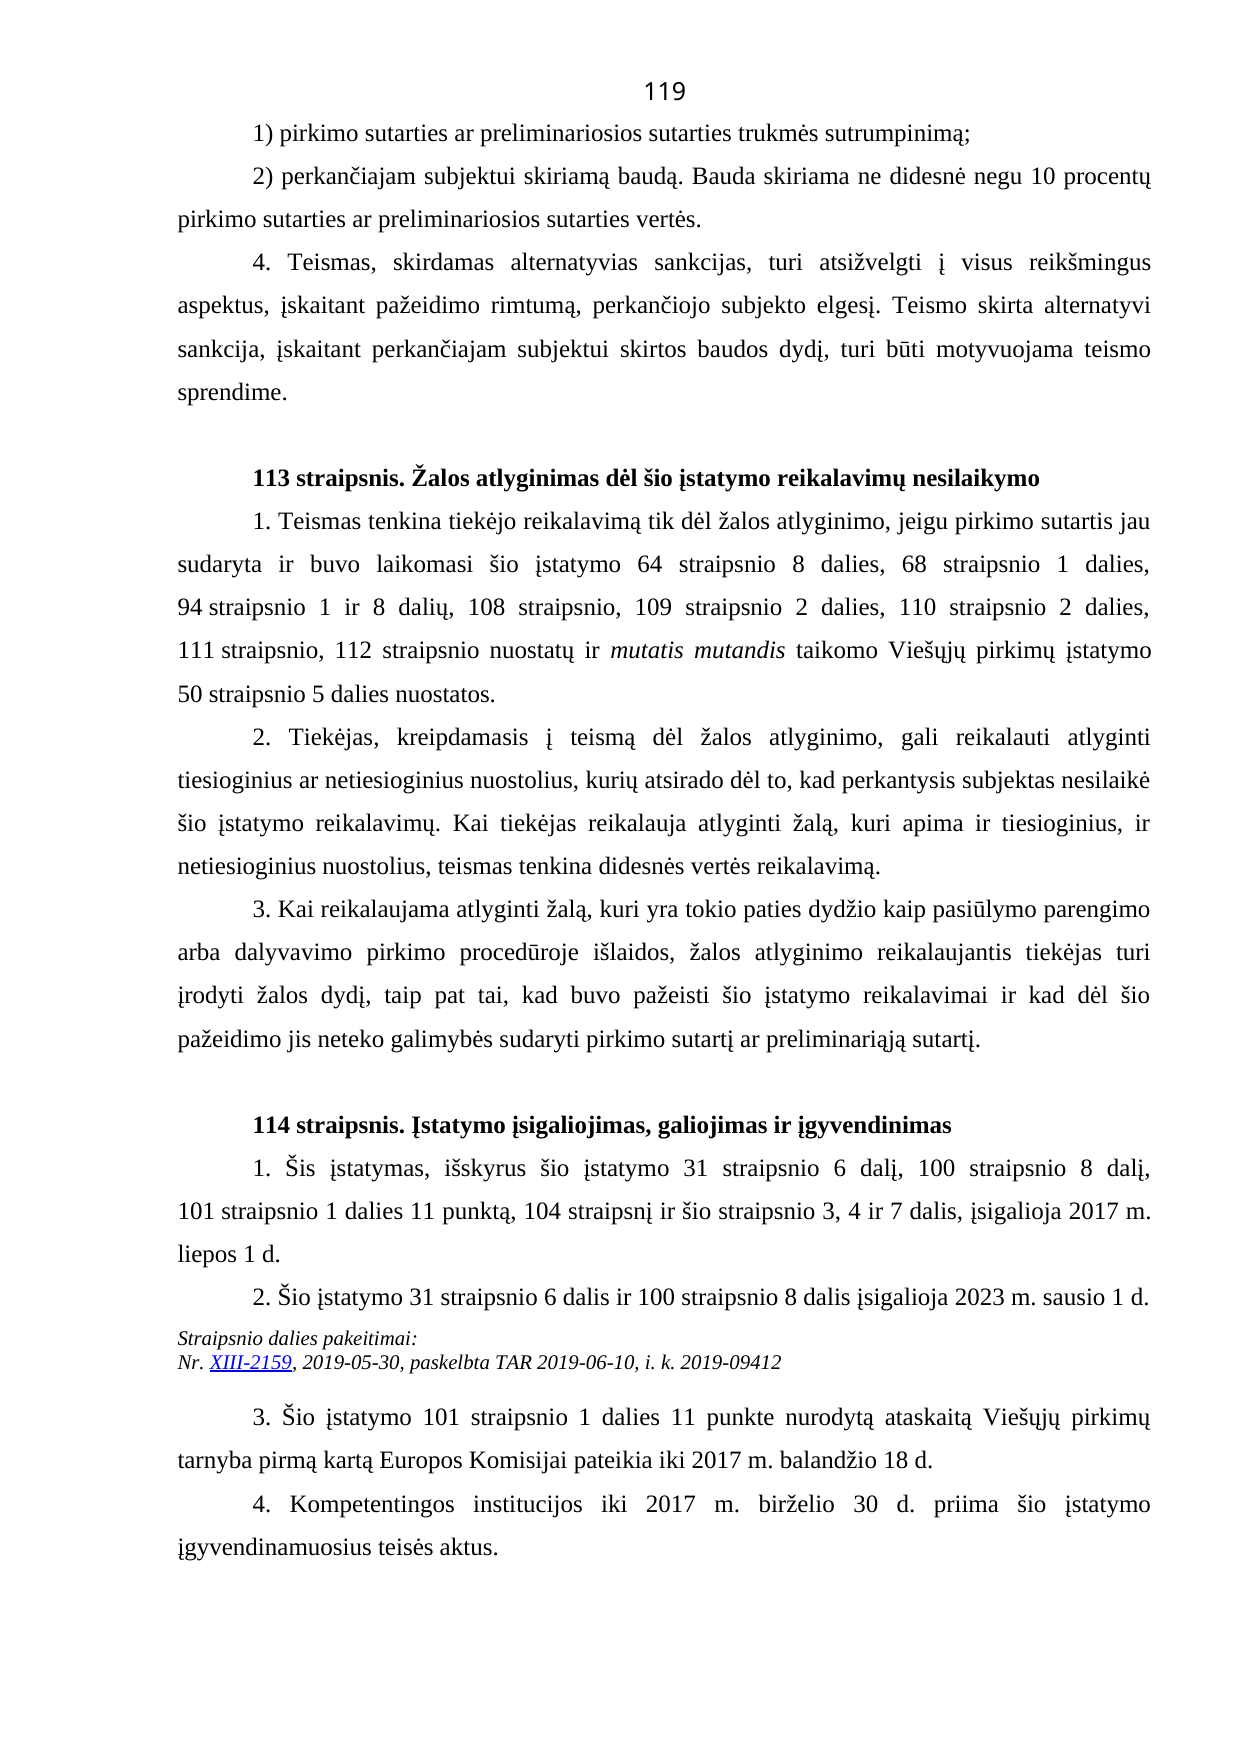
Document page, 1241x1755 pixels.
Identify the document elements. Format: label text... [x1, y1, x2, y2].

text 114 straipsnis. Įstatymo įsigaliojimas, galiojimas ir įgyvendinimas [177, 1110, 1152, 1139]
text 4. Teismas, skirdamas alternatyvias sankcijas, turi atsižvelgti į visus reikšmingus aspektus, įskaitant pažeidimo rimtumą, perkančiojo subjekto elgesį. Teismo skirta alternatyvi sankcija, įskaitant perkančiajam subjektui skirtos baudos dydį, turi būti motyvuojama teismo sprendime. [177, 247, 1152, 406]
text Nr. XIII-2159, 2019-05-30, paskelbta TAR 2019-06-10, i. k. 2019-09412 [177, 1350, 1152, 1374]
text 2. Šio įstatymo 31 straipsnio 6 dalis ir 100 straipsnio 8 dalis įsigalioja 2023 m. sausio 1 d. [177, 1282, 1152, 1311]
text 3. Kai reikalaujama atlyginti žalą, kuri yra tokio paties dydžio kaip pasiūlymo parengimo arba dalyvavimo pirkimo procedūroje išlaidos, žalos atlyginimo reikalaujantis tiekėjas turi įrodyti žalos dydį, taip pat tai, kad buvo pažeisti šio įstatymo reikalavimai ir kad dėl šio pažeidimo jis neteko galimybės sudaryti pirkimo sutartį ar preliminariąją sutartį. [177, 894, 1152, 1052]
text 2. Tiekėjas, kreipdamasis į teismą dėl žalos atlyginimo, gali reikalauti atlyginti tiesioginius ar netiesioginius nuostolius, kurių atsirado dėl to, kad perkantysis subjektas nesilaikė šio įstatymo reikalavimų. Kai tiekėjas reikalauja atlyginti žalą, kuri apima ir tiesioginius, ir netiesioginius nuostolius, teismas tenkina didesnės vertės reikalavimą. [177, 722, 1152, 880]
text 1) pirkimo sutarties ar preliminariosios sutarties trukmės sutrumpinimą; [177, 118, 1152, 147]
text Straipsnio dalies pakeitimai: [177, 1326, 1152, 1350]
text 4. Kompetentingos institucijos iki 2017 m. birželio 30 d. priima šio įstatymo įgyvendinamuosius teisės aktus. [177, 1489, 1152, 1561]
text 1. Teismas tenkina tiekėjo reikalavimą tik dėl žalos atlyginimo, jeigu pirkimo sutartis jau sudaryta ir buvo laikomasi šio įstatymo 64 straipsnio 8 dalies, 68 straipsnio 1 dalies, 94 straipsnio 1 ir 8 dalių, 108 straipsnio, 109 straipsnio 2 dalies, 110 straipsnio 2 dalies, 111 straipsnio, 112 straipsnio nuostatų ir mutatis mutandis taikomo Viešųjų pirkimų įstatymo 50 straipsnio 5 dalies nuostatos. [177, 506, 1152, 707]
text 113 straipsnis. Žalos atlyginimas dėl šio įstatymo reikalavimų nesilaikymo [177, 463, 1152, 492]
text 1. Šis įstatymas, išskyrus šio įstatymo 31 straipsnio 6 dalį, 100 straipsnio 8 dalį, 101 straipsnio 1 dalies 11 punktą, 104 straipsnį ir šio straipsnio 3, 4 ir 7 dalis, įsigalioja 2017 m. liepos 1 d. [177, 1153, 1152, 1268]
text 2) perkančiajam subjektui skiriamą baudą. Bauda skiriama ne didesnė negu 10 procentų pirkimo sutarties ar preliminariosios sutarties vertės. [177, 161, 1152, 233]
text 3. Šio įstatymo 101 straipsnio 1 dalies 11 punkte nurodytą ataskaitą Viešųjų pirkimų tarnyba pirmą kartą Europos Komisijai pateikia iki 2017 m. balandžio 18 d. [177, 1402, 1152, 1474]
